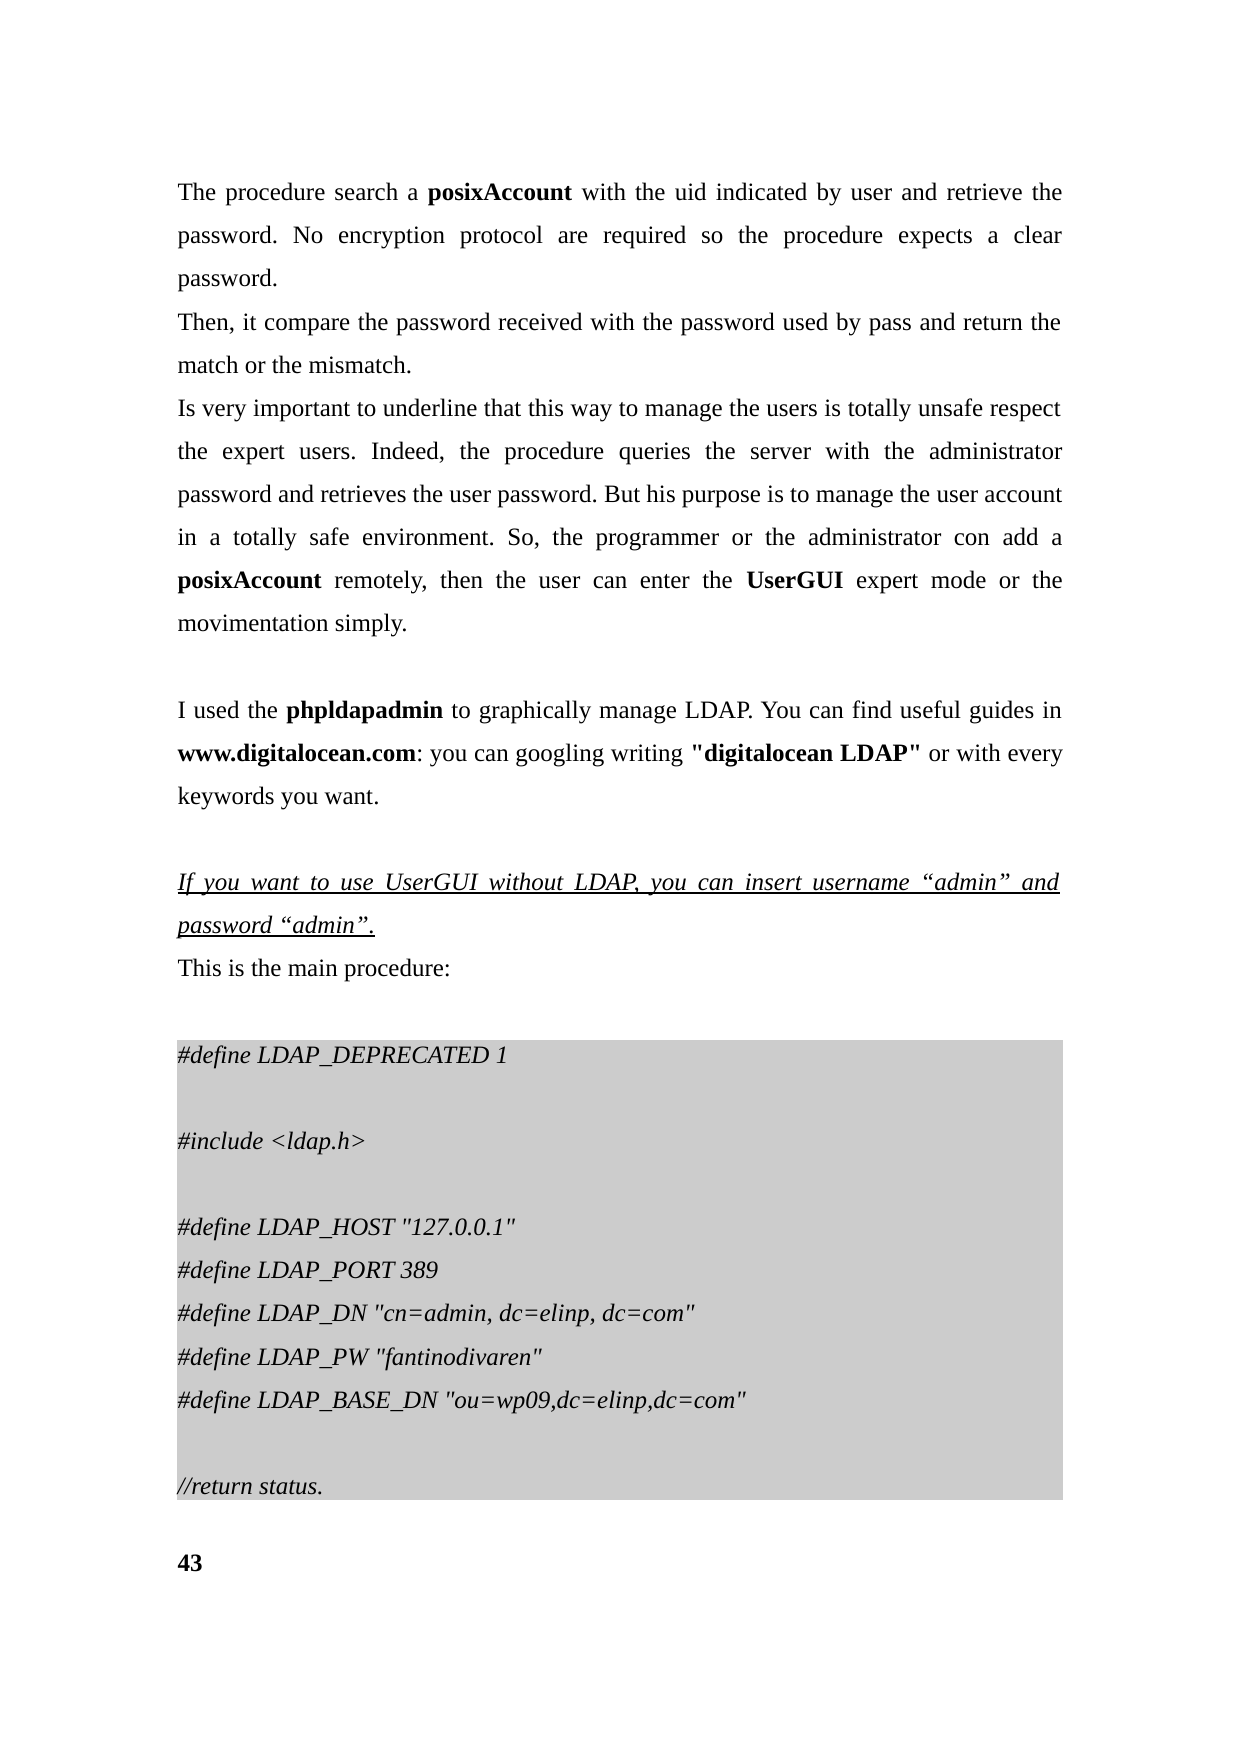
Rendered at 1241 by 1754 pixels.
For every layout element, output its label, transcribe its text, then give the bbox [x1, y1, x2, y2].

text #define LDAP_DEPRECATED 1 [177, 1040, 1063, 1068]
text #define LDAP_PORT 389 [177, 1255, 1063, 1284]
text This is the main procedure: [177, 953, 1063, 982]
text If you want to use UserGUI without LDAP, you can insert username “admin” and password “admin”. [177, 867, 1063, 939]
text #include <ldap.h> [177, 1126, 1063, 1155]
text //return status. [177, 1471, 1063, 1500]
text Is very important to underline that this way to manage the users is totally unsafe respect the expert users. Indeed, the procedure queries the server with the administrator password and retrieves the user password. But his purpose is to manage the user account in a totally safe environment. So, the programmer or the administrator con add a posixAccount remotely, then the user can enter the UserGUI expert mode or the movimentation simply. [177, 393, 1063, 637]
text Then, it compare the password received with the password used by pass and return the match or the mismatch. [177, 307, 1063, 378]
text The procedure search a posixAccount with the uid indicated by user and retrieve the password. No encryption protocol are required so the procedure expects a clear password. [177, 177, 1063, 292]
text #define LDAP_HOST "127.0.0.1" [177, 1212, 1063, 1241]
text I used the phpldapadmin to graphically manage LDAP. You can find useful guides in www.digitalocean.com: you can googling writing "digitalocean LDAP" or with every keywords you want. [177, 695, 1063, 810]
text #define LDAP_DN "cn=admin, dc=elinp, dc=com" [177, 1298, 1063, 1327]
text #define LDAP_BASE_DN "ou=wp09,dc=elinp,dc=com" [177, 1385, 1063, 1413]
text #define LDAP_PW "fantinodivaren" [177, 1342, 1063, 1370]
